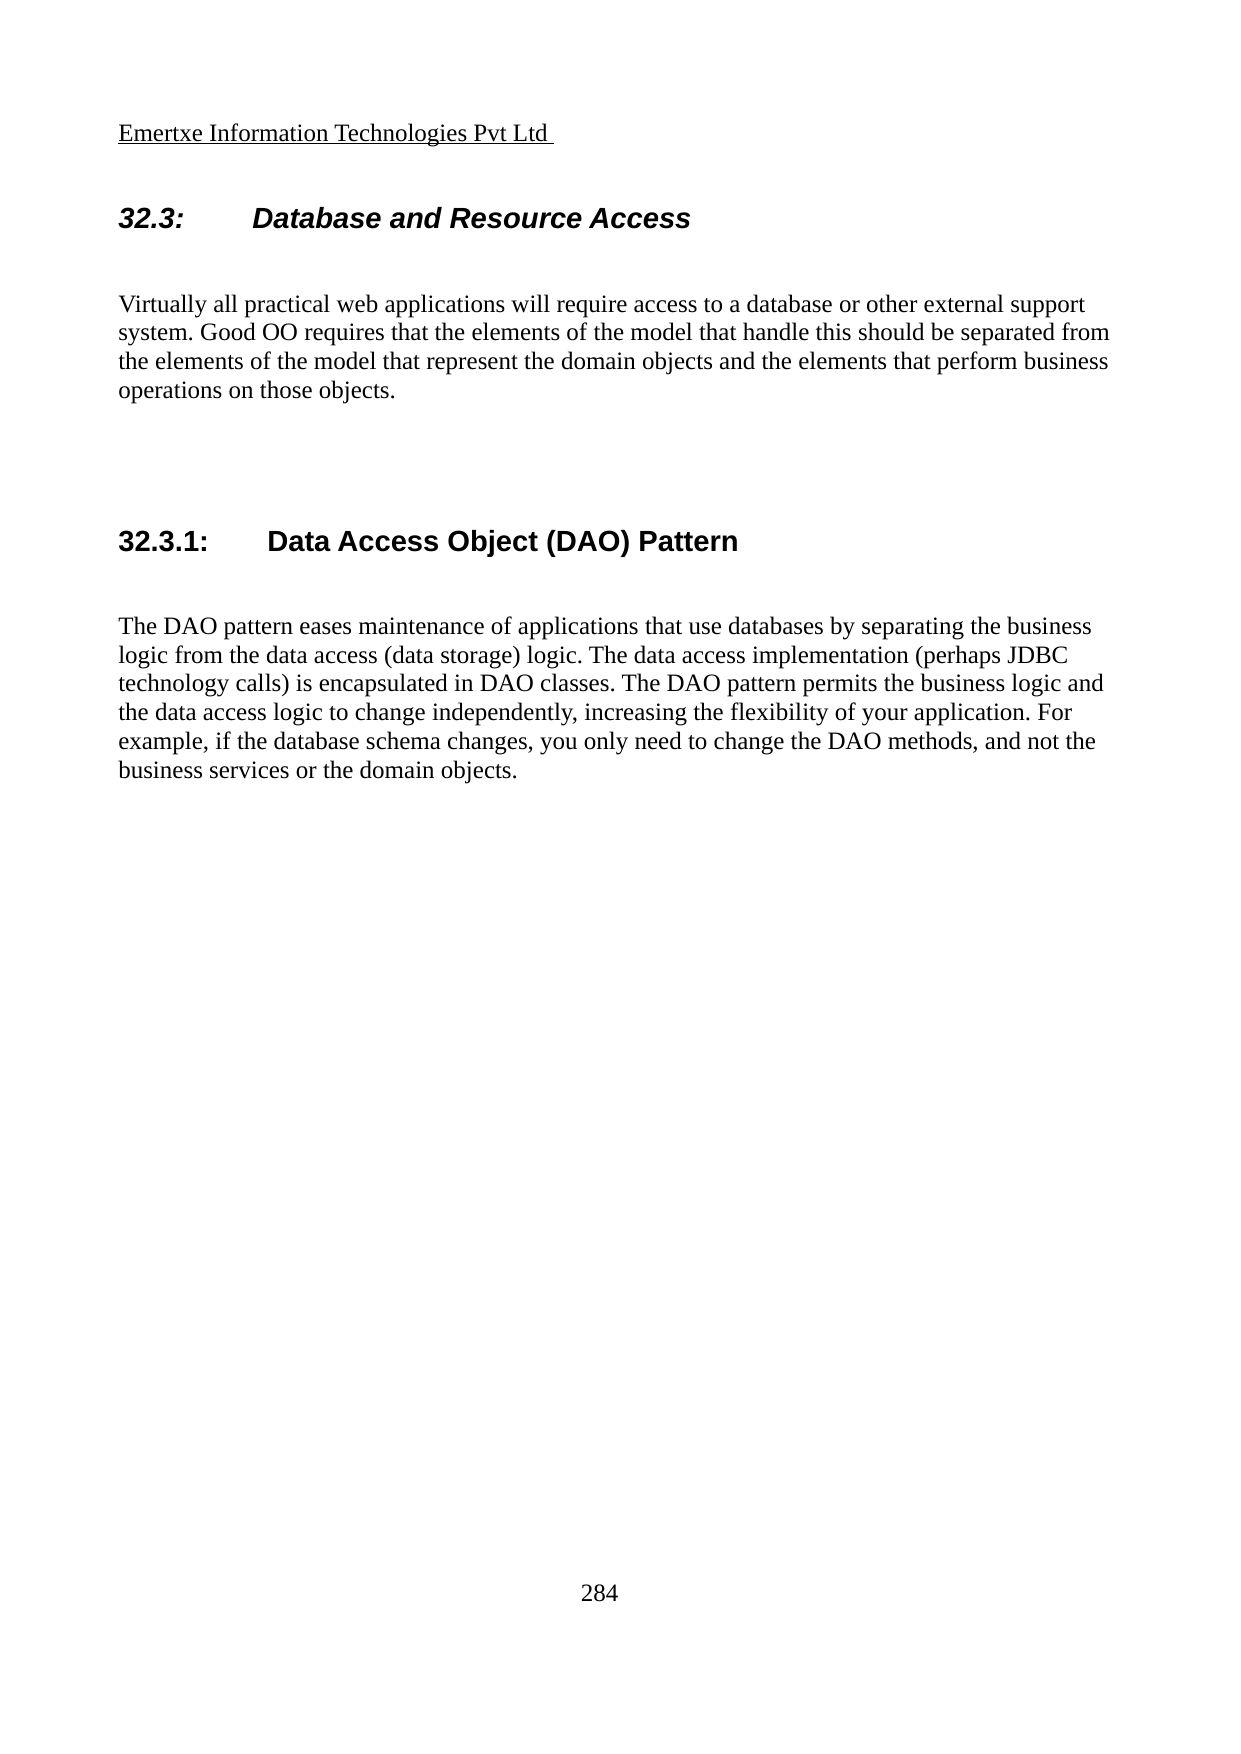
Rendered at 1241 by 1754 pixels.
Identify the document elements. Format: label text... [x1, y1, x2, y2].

subtitle Database and Resource Access [118, 201, 1122, 235]
text Virtually all practical web applications will require access to a database or other external support system. Good OO requires that the elements of the model that handle this should be separated from the elements of the model that represent the domain objects and the elements that perform business operations on those objects. [118, 289, 1122, 404]
text The DAO pattern eases maintenance of applications that use databases by separating the business logic from the data access (data storage) logic. The data access implementation (perhaps JDBC technology calls) is encapsulated in DAO classes. The DAO pattern permits the business logic and the data access logic to change independently, increasing the flexibility of your application. For example, if the database schema changes, you only need to change the DAO methods, and not the business services or the domain objects. [118, 611, 1122, 783]
subtitle Data Access Object (DAO) Pattern [118, 524, 1122, 557]
